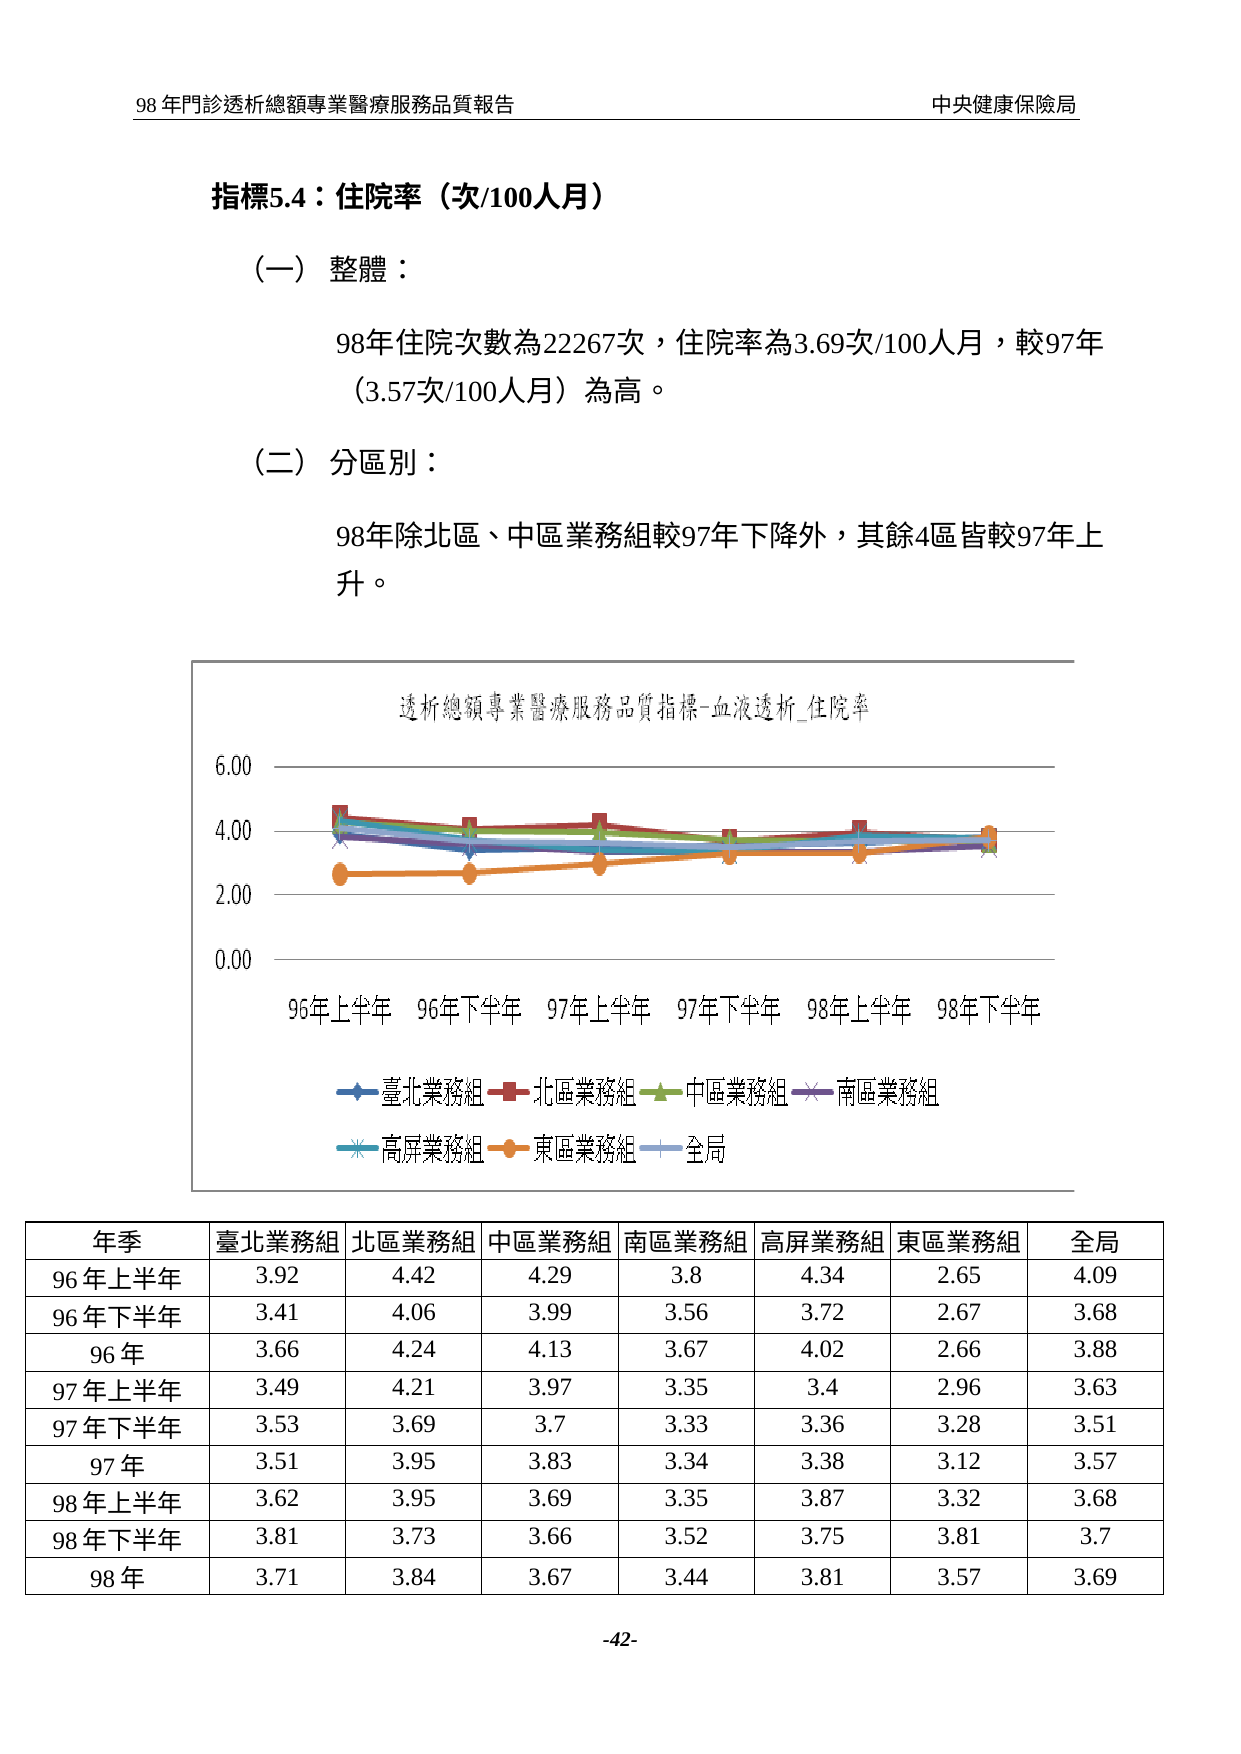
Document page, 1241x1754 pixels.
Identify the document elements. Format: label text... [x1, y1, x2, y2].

table_cell 98年下半年 [26, 1521, 209, 1557]
table_header 中區業務組 [482, 1223, 618, 1259]
table_cell 3.34 [619, 1446, 754, 1482]
table_cell 2.65 [891, 1260, 1027, 1296]
table_cell 3.62 [210, 1484, 345, 1520]
table_cell 2.96 [891, 1372, 1027, 1408]
table_cell 3.7 [1028, 1521, 1163, 1557]
table_cell 3.41 [210, 1297, 345, 1333]
table_cell 4.13 [482, 1334, 618, 1371]
table_header 全局 [1028, 1223, 1163, 1259]
text 98年除北區、中區業務組較97年下降外，其餘4區皆較97年上升。 [336, 508, 1104, 604]
table_cell 4.21 [346, 1372, 481, 1408]
table_cell 3.71 [210, 1558, 345, 1594]
table_header 高屏業務組 [755, 1223, 890, 1259]
table_cell 4.29 [482, 1260, 618, 1296]
table_cell 4.24 [346, 1334, 481, 1371]
table_cell 3.67 [619, 1334, 754, 1371]
list 分區別： [236, 436, 1104, 483]
table_cell 3.66 [210, 1334, 345, 1371]
table_cell 4.06 [346, 1297, 481, 1333]
text 98年住院次數為22267次，住院率為3.69次/100人月，較97年（3.57次/100人月）為高。 [336, 315, 1104, 411]
table_cell 3.69 [1028, 1558, 1163, 1594]
table_cell 3.57 [891, 1558, 1027, 1594]
table_cell 3.95 [346, 1446, 481, 1482]
table_cell 4.09 [1028, 1260, 1163, 1296]
table_cell 3.75 [755, 1521, 890, 1557]
text 指標5.4：住院率（次/100人月） [211, 169, 1104, 217]
table_cell 98年上半年 [26, 1484, 209, 1520]
table_cell 3.97 [482, 1372, 618, 1408]
table_header 北區業務組 [346, 1223, 481, 1259]
table_cell 3.7 [482, 1409, 618, 1445]
table_cell 3.88 [1028, 1334, 1163, 1371]
table_header 臺北業務組 [210, 1223, 345, 1259]
table_cell 2.66 [891, 1334, 1027, 1371]
picture [190, 660, 1075, 1192]
table_cell 3.81 [755, 1558, 890, 1594]
table_cell 3.32 [891, 1484, 1027, 1520]
table_cell 3.63 [1028, 1372, 1163, 1408]
table_cell 3.69 [346, 1409, 481, 1445]
table_cell 3.52 [619, 1521, 754, 1557]
table_cell 3.57 [1028, 1446, 1163, 1482]
table_header 東區業務組 [891, 1223, 1027, 1259]
table_cell 3.56 [619, 1297, 754, 1333]
table_cell 3.28 [891, 1409, 1027, 1445]
table_cell 3.53 [210, 1409, 345, 1445]
table_cell 3.73 [346, 1521, 481, 1557]
list 整體： [236, 242, 1104, 290]
table_cell 4.34 [755, 1260, 890, 1296]
table_cell 97年上半年 [26, 1372, 209, 1408]
table_cell 3.95 [346, 1484, 481, 1520]
table_cell 3.35 [619, 1372, 754, 1408]
table_cell 96年 [26, 1334, 209, 1371]
table_cell 3.51 [1028, 1409, 1163, 1445]
table_cell 3.44 [619, 1558, 754, 1594]
table_cell 96年下半年 [26, 1297, 209, 1333]
table_cell 3.51 [210, 1446, 345, 1482]
table_cell 3.38 [755, 1446, 890, 1482]
table_cell 3.67 [482, 1558, 618, 1594]
table_header 年季 [26, 1223, 209, 1259]
table_cell 3.84 [346, 1558, 481, 1594]
table_cell 3.99 [482, 1297, 618, 1333]
table_cell 2.67 [891, 1297, 1027, 1333]
table_cell 3.68 [1028, 1297, 1163, 1333]
table_cell 98年 [26, 1558, 209, 1594]
table_cell 4.42 [346, 1260, 481, 1296]
table_cell 3.69 [482, 1484, 618, 1520]
table_cell 3.87 [755, 1484, 890, 1520]
table_cell 3.33 [619, 1409, 754, 1445]
table_cell 4.02 [755, 1334, 890, 1371]
table_cell 3.12 [891, 1446, 1027, 1482]
table_cell 3.72 [755, 1297, 890, 1333]
table_cell 3.8 [619, 1260, 754, 1296]
table_cell 96年上半年 [26, 1260, 209, 1296]
table_cell 3.81 [210, 1521, 345, 1557]
table_cell 3.35 [619, 1484, 754, 1520]
table_cell 3.66 [482, 1521, 618, 1557]
table_cell 97年下半年 [26, 1409, 209, 1445]
table_cell 3.4 [755, 1372, 890, 1408]
table_cell 3.36 [755, 1409, 890, 1445]
table_cell 97年 [26, 1446, 209, 1482]
table_cell 3.81 [891, 1521, 1027, 1557]
table_cell 3.49 [210, 1372, 345, 1408]
table_header 南區業務組 [619, 1223, 754, 1259]
table_cell 3.92 [210, 1260, 345, 1296]
table_cell 3.83 [482, 1446, 618, 1482]
table_cell 3.68 [1028, 1484, 1163, 1520]
